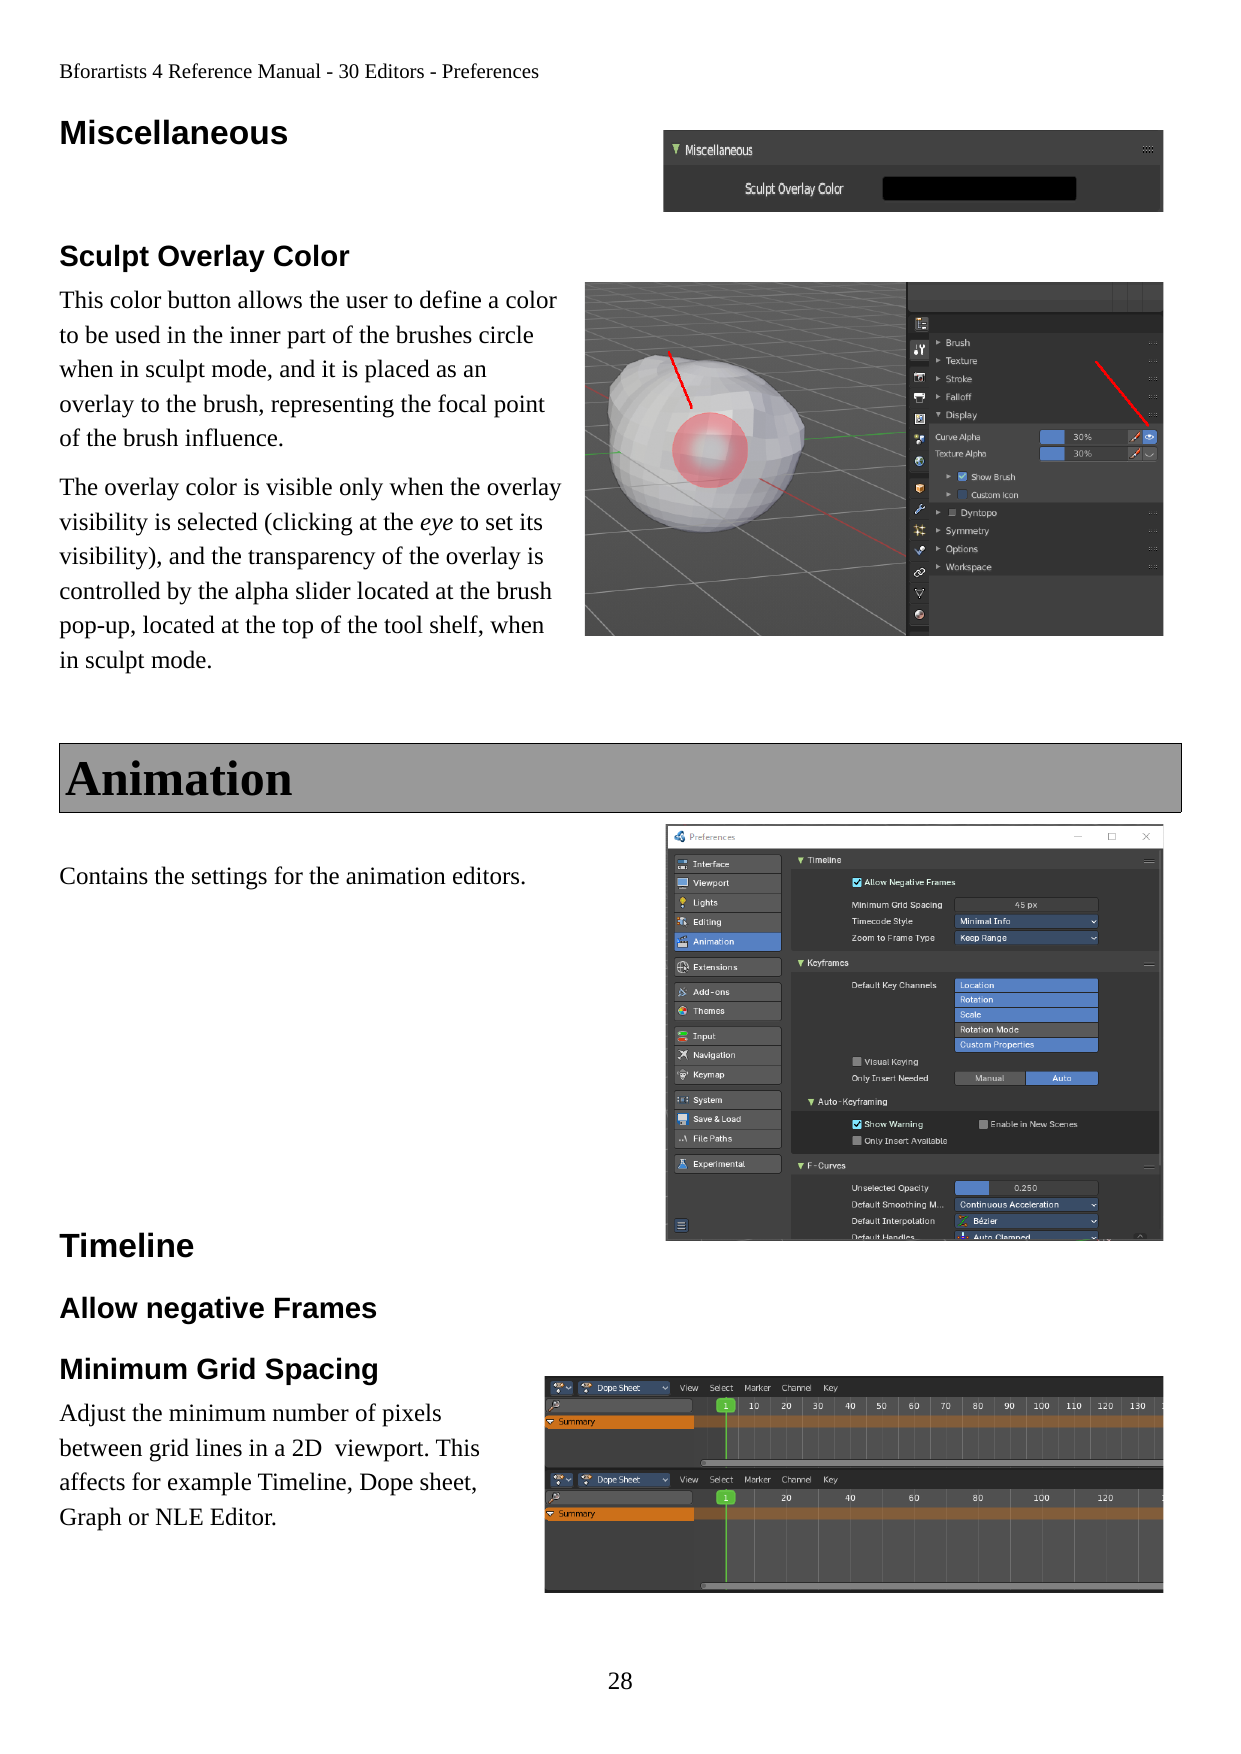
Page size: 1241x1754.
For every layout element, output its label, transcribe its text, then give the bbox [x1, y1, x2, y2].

picture [544, 1376, 1164, 1593]
table_header Animation [60, 744, 1181, 812]
picture [584, 282, 1164, 636]
text The overlay color is visible only when the overlay visibility is selected (clicking at the eye to set its visibility), and the transparency of the overlay is controlled by the alpha slider located at the brush pop-up, located at the top of the tool shelf, when in sculpt mode. [59, 472, 1181, 673]
text Adjust the minimum number of pixels between grid lines in a 2D viewport. This affects for example Timeline, Dope sheet, Graph or NLE Editor. [59, 1398, 544, 1530]
subtitle Sculpt Overlay Color [59, 239, 1181, 273]
picture [663, 130, 1164, 212]
picture [665, 824, 1164, 1241]
subtitle Timeline [59, 1225, 1181, 1264]
text Contains the settings for the animation editors. [59, 861, 665, 890]
subtitle Allow negative Frames [59, 1291, 1181, 1325]
text This color button allows the user to define a color to be used in the inner part of the brushes circle when in sculpt mode, and it is placed as an overlay to the brush, representing the focal point of the brush influence. [59, 285, 584, 452]
subtitle Minimum Grid Spacing [59, 1352, 1181, 1386]
subtitle Miscellaneous [59, 113, 1181, 151]
